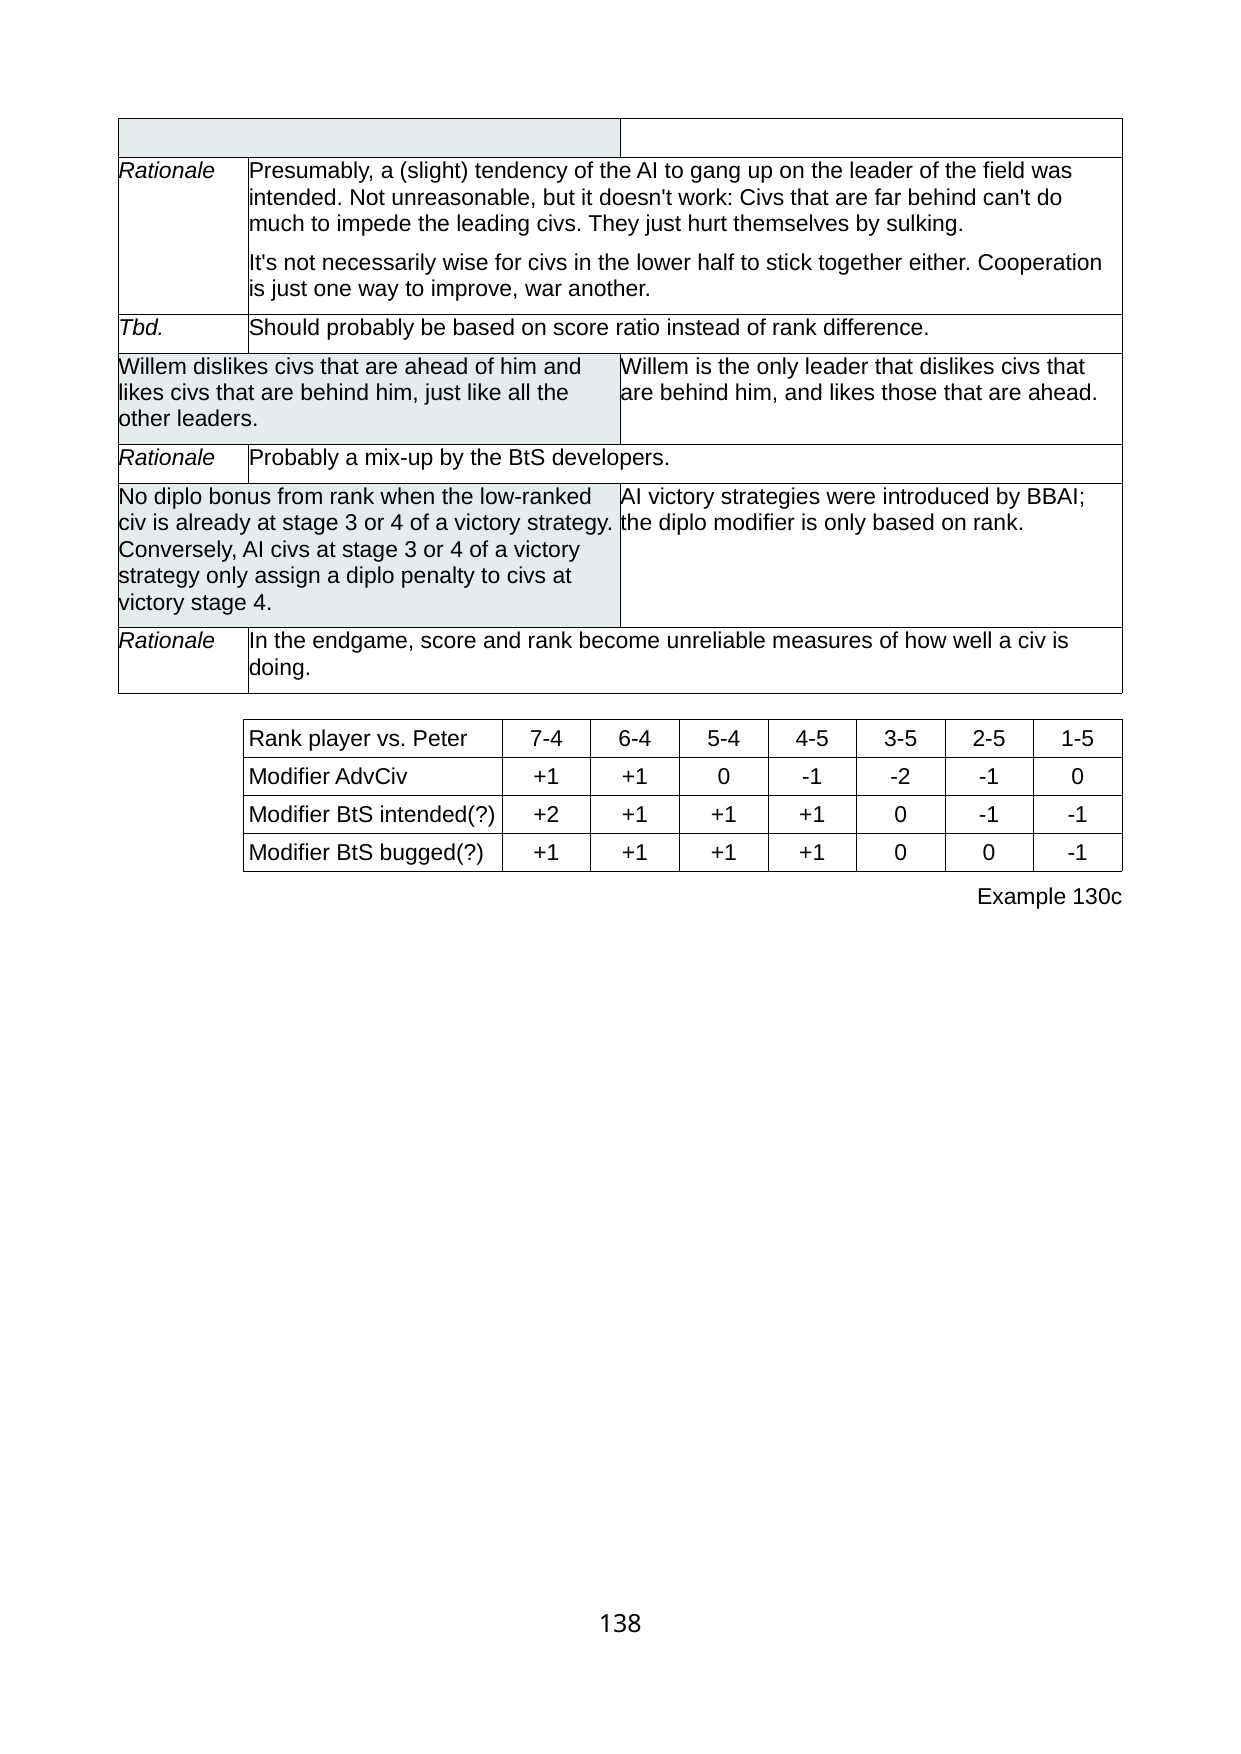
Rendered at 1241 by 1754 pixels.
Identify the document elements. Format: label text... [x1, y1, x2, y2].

table_cell -1 [1034, 796, 1122, 833]
table_cell +1 [680, 796, 768, 833]
table_header 7-4 [503, 720, 590, 757]
table_header Rank player vs. Peter [244, 720, 502, 757]
table_header 3-5 [857, 720, 945, 757]
table_cell Rationale [119, 158, 248, 314]
table_cell 0 [1034, 758, 1122, 795]
table_cell +2 [503, 796, 590, 833]
table_header 2-5 [946, 720, 1033, 757]
table_cell Willem is the only leader that dislikes civs that are behind him, and likes those that are ahead. [621, 354, 1122, 444]
table_cell [621, 119, 1122, 157]
table_header 6-4 [591, 720, 679, 757]
table_cell Modifier BtS bugged(?) [244, 834, 502, 871]
table_cell Presumably, a (slight) tendency of the AI to gang up on the leader of the field was intended. Not unreasonable, but it doesn't work: Civs that are far behind can't do much to impede the leading civs. They just hurt themselves by sulking. It's not necessarily wise for civs in the lower half to stick together either. Cooperation is just one way to improve, war another. [249, 158, 1122, 314]
table_cell 0 [857, 796, 945, 833]
table_header 4-5 [769, 720, 856, 757]
table_cell -1 [946, 796, 1033, 833]
table_cell 0 [857, 834, 945, 871]
table_cell -1 [1034, 834, 1122, 871]
table_cell AI victory strategies were introduced by BBAI; the diplo modifier is only based on rank. [621, 484, 1122, 627]
table_cell Rationale [119, 628, 248, 692]
table_cell +1 [591, 758, 679, 795]
table_header 1-5 [1034, 720, 1122, 757]
table_cell 0 [680, 758, 768, 795]
text Example 130c [118, 883, 1122, 909]
table_cell +1 [591, 834, 679, 871]
table_cell Willem dislikes civs that are ahead of him and likes civs that are behind him, just like all the other leaders. [119, 354, 620, 444]
table_cell Tbd. [119, 315, 248, 352]
table_cell +1 [503, 758, 590, 795]
table_cell Modifier AdvCiv [244, 758, 502, 795]
table_cell Modifier BtS intended(?) [244, 796, 502, 833]
table_cell No diplo bonus from rank when the low-ranked civ is already at stage 3 or 4 of a victory strategy. Conversely, AI civs at stage 3 or 4 of a victory strategy only assign a diplo penalty to civs at victory stage 4. [119, 484, 620, 627]
table_header 5-4 [680, 720, 768, 757]
table_cell -2 [857, 758, 945, 795]
table_cell +1 [680, 834, 768, 871]
table_cell +1 [591, 796, 679, 833]
table_cell +1 [769, 834, 856, 871]
table_cell +1 [769, 796, 856, 833]
table_cell -1 [769, 758, 856, 795]
table_cell Should probably be based on score ratio instead of rank difference. [249, 315, 1122, 352]
table_cell 0 [946, 834, 1033, 871]
table_cell In the endgame, score and rank become unreliable measures of how well a civ is doing. [249, 628, 1122, 692]
table_cell Probably a mix-up by the BtS developers. [249, 445, 1122, 483]
table_cell -1 [946, 758, 1033, 795]
table_cell Rationale [119, 445, 248, 483]
table_cell +1 [503, 834, 590, 871]
